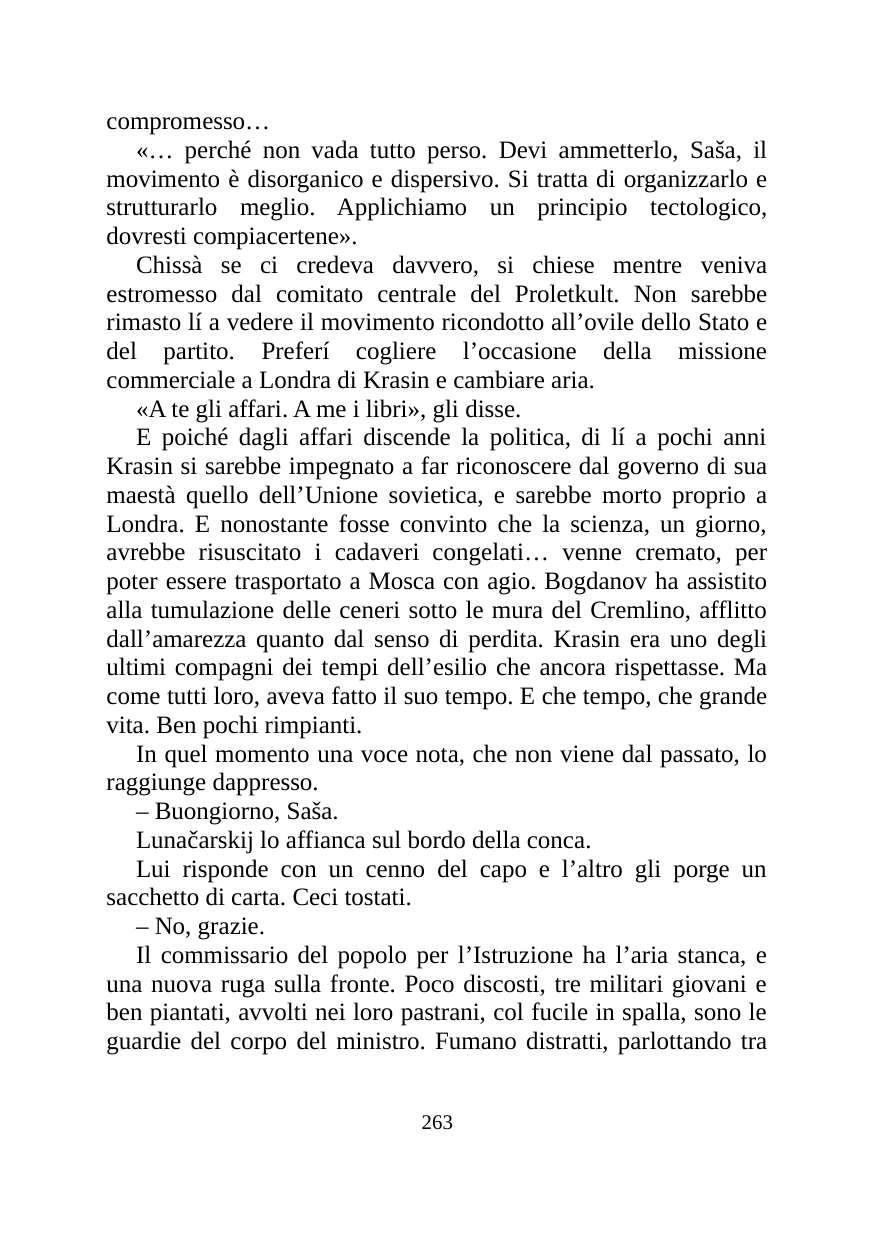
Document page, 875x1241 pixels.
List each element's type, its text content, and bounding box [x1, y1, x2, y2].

text – Buongiorno, Saša. [106, 796, 768, 825]
text compromesso… [106, 106, 768, 135]
text In quel momento una voce nota, che non viene dal passato, lo raggiunge dappresso. [106, 739, 768, 796]
text «… perché non vada tutto perso. Devi ammetterlo, Saša, il movimento è disorganico e dispersivo. Si tratta di organizzarlo e strutturarlo meglio. Applichiamo un principio tectologico, dovresti compiacertene». [106, 135, 768, 250]
text Chissà se ci credeva davvero, si chiese mentre veniva estromesso dal comitato centrale del Proletkult. Non sarebbe rimasto lí a vedere il movimento ricondotto all’ovile dello Stato e del partito. Preferí cogliere l’occasione della missione commerciale a Londra di Krasin e cambiare aria. [106, 250, 768, 394]
text Lunačarskij lo affianca sul bordo della conca. [106, 825, 768, 854]
text Lui risponde con un cenno del capo e l’altro gli porge un sacchetto di carta. Ceci tostati. [106, 854, 768, 911]
text E poiché dagli affari discende la politica, di lí a pochi anni Krasin si sarebbe impegnato a far riconoscere dal governo di sua maestà quello dell’Unione sovietica, e sarebbe morto proprio a Londra. E nonostante fosse convinto che la scienza, un giorno, avrebbe risuscitato i cadaveri congelati… venne cremato, per poter essere trasportato a Mosca con agio. Bogdanov ha assistito alla tumulazione delle ceneri sotto le mura del Cremlino, afflitto dall’amarezza quanto dal senso di perdita. Krasin era uno degli ultimi compagni dei tempi dell’esilio che ancora rispettasse. Ma come tutti loro, aveva fatto il suo tempo. E che tempo, che grande vita. Ben pochi rimpianti. [106, 422, 768, 739]
text – No, grazie. [106, 911, 768, 940]
text «A te gli affari. A me i libri», gli disse. [106, 394, 768, 422]
text Il commissario del popolo per l’Istruzione ha l’aria stanca, e una nuova ruga sulla fronte. Poco discosti, tre militari giovani e ben piantati, avvolti nei loro pastrani, col fucile in spalla, sono le guardie del corpo del ministro. Fumano distratti, parlottando tra [106, 940, 768, 1055]
